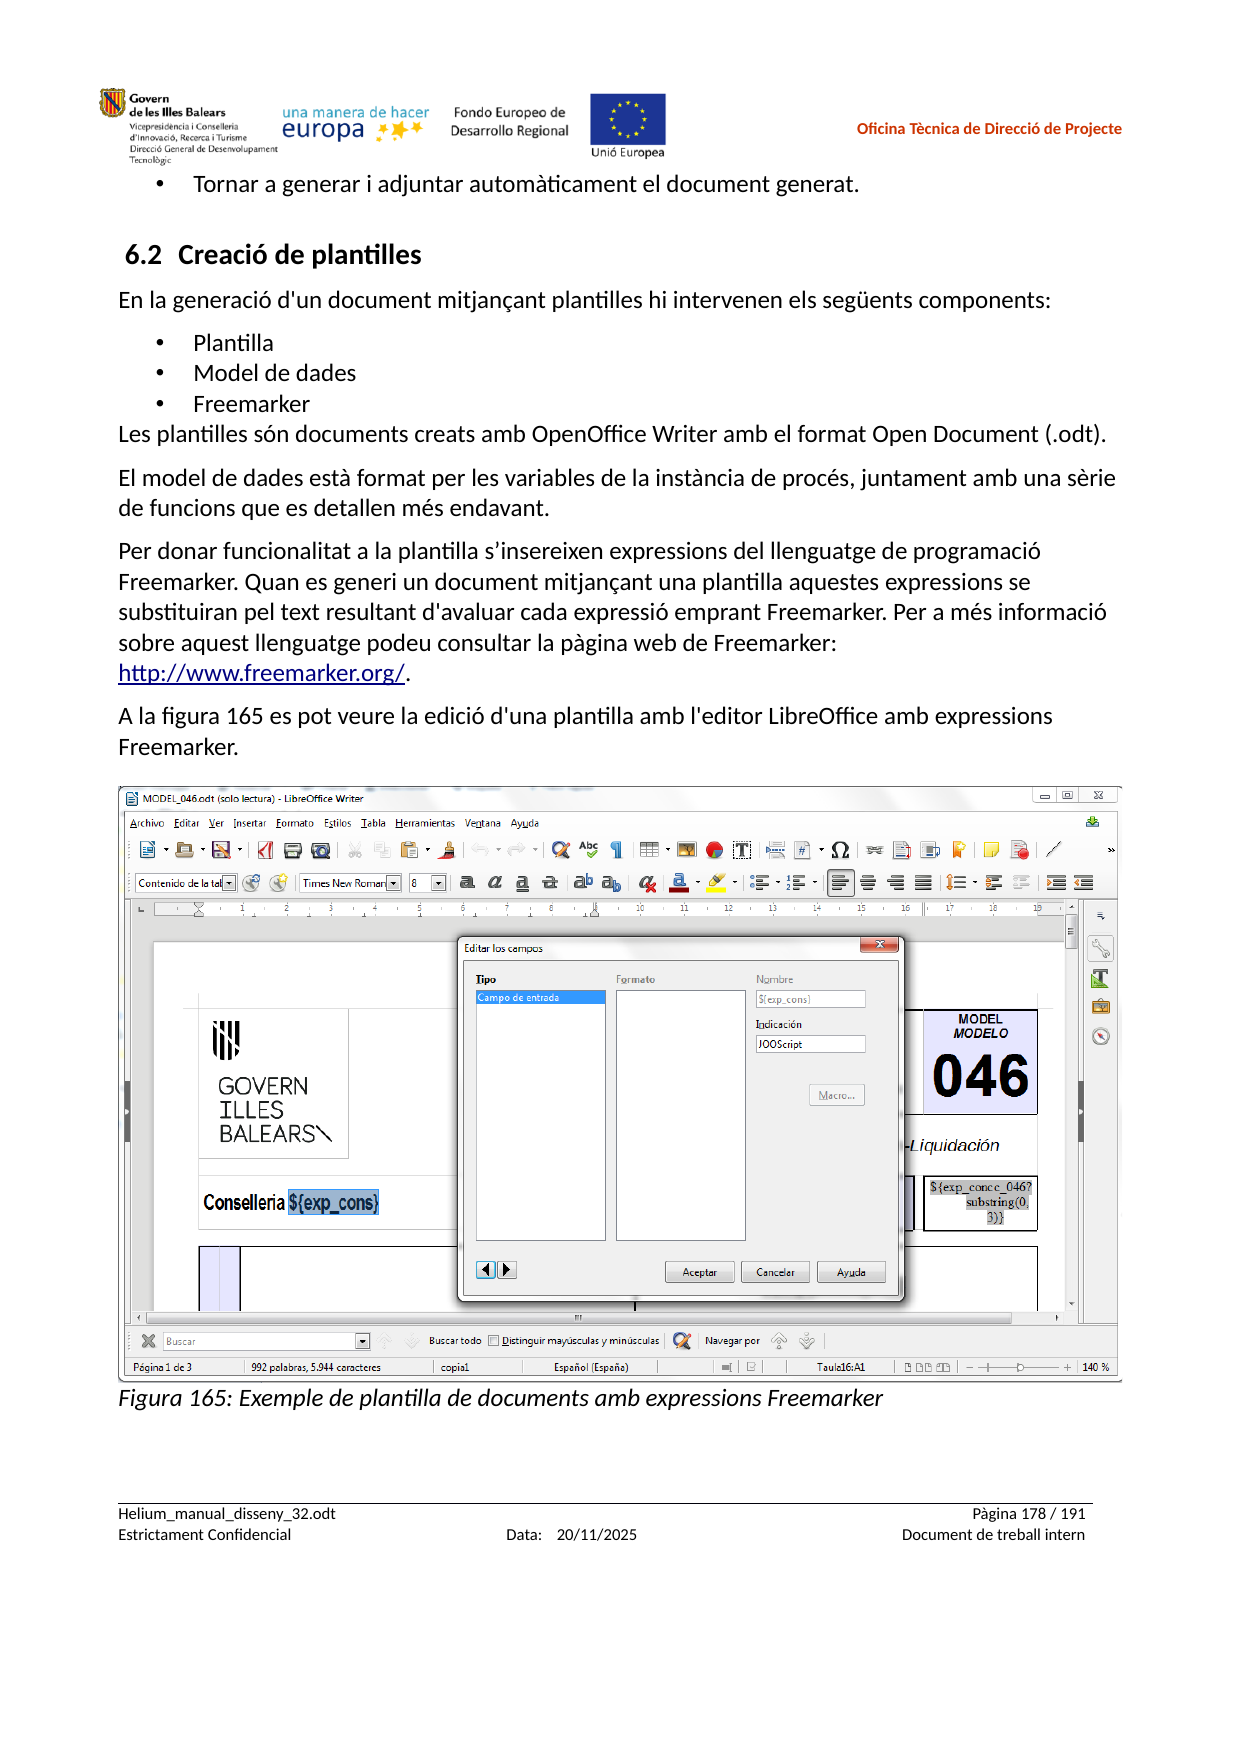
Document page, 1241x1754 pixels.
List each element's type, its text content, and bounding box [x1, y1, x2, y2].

text Per donar funcionalitat a la plantilla s’insereixen expressions del llenguatge de programació Freemarker. Quan es generi un document mitjançant una plantilla aquestes expressions se substituiran pel text resultant d'avaluar cada expressió emprant Freemarker. Per a més informació sobre aquest llenguatge podeu consultar la pàgina web de Freemarker: http://www.freemarker.org/. [118, 535, 1122, 688]
list Freemarker [156, 388, 1122, 419]
subtitle Creació de plantilles [118, 236, 1122, 272]
text Figura 165: Exemple de plantilla de documents amb expressions Freemarker [118, 1383, 1122, 1413]
list Model de dades [156, 358, 1122, 388]
text En la generació d'un document mitjançant plantilles hi intervenen els següents components: [118, 284, 1122, 314]
text Les plantilles són documents creats amb OpenOffice Writer amb el format Open Document (.odt). [118, 419, 1122, 449]
text El model de dades està format per les variables de la instància de procés, juntament amb una sèrie de funcions que es detallen més endavant. [118, 462, 1122, 523]
picture [99, 87, 668, 166]
text A la figura 165 es pot veure la edició d'una plantilla amb l'editor LibreOffice amb expressions Freemarker. [118, 700, 1122, 761]
picture [118, 786, 1123, 1383]
list Plantilla [156, 327, 1122, 358]
list Tornar a generar i adjuntar automàticament el document generat. [156, 168, 1122, 198]
